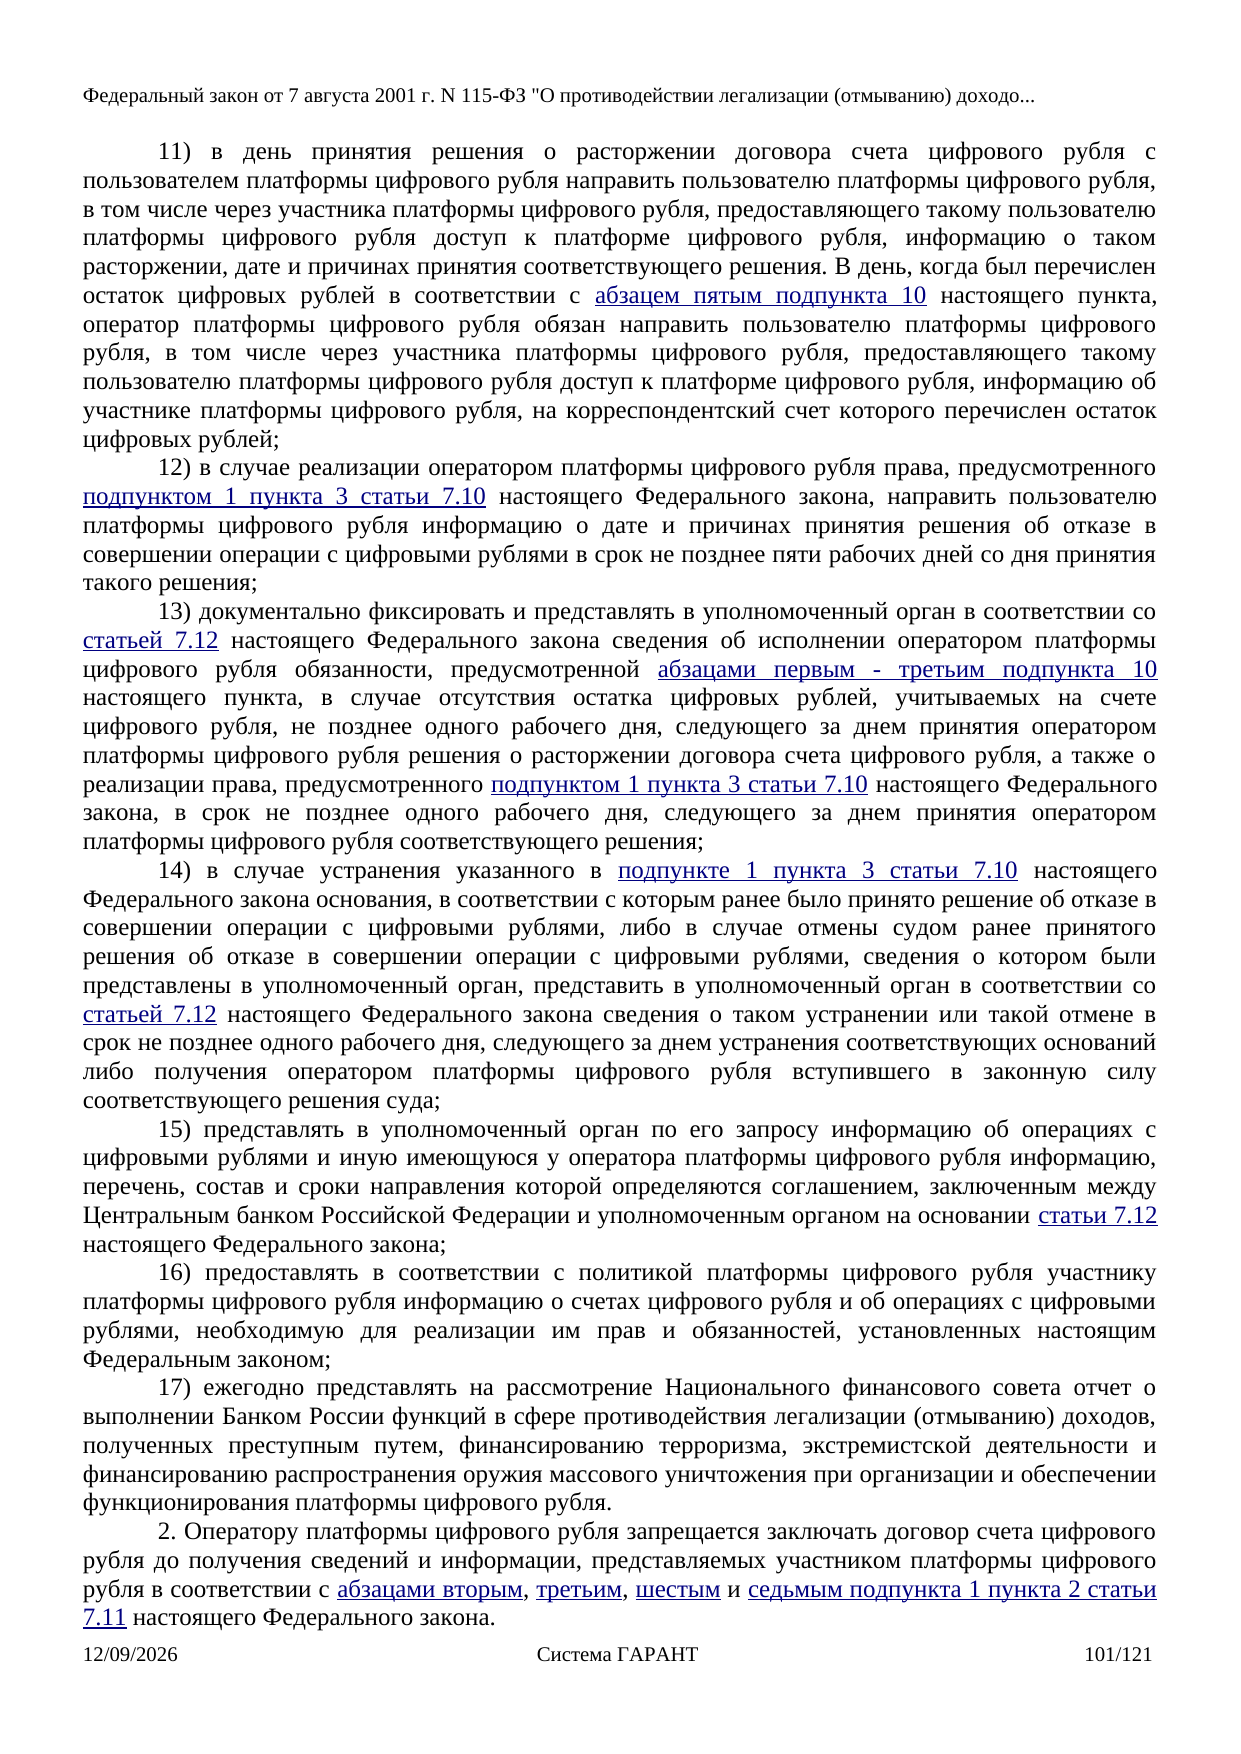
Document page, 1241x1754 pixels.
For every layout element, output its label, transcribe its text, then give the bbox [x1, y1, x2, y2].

text 16) предоставлять в соответствии с политикой платформы цифрового рубля участнику платформы цифрового рубля информацию о счетах цифрового рубля и об операциях с цифровыми рублями, необходимую для реализации им прав и обязанностей, установленных настоящим Федеральным законом; [83, 1257, 1157, 1372]
text 13) документально фиксировать и представлять в уполномоченный орган в соответствии со статьей 7.12 настоящего Федерального закона сведения об исполнении оператором платформы цифрового рубля обязанности, предусмотренной абзацами первым - третьим подпункта 10 настоящего пункта, в случае отсутствия остатка цифровых рублей, учитываемых на счете цифрового рубля, не позднее одного рабочего дня, следующего за днем принятия оператором платформы цифрового рубля решения о расторжении договора счета цифрового рубля, а также о реализации права, предусмотренного подпунктом 1 пункта 3 статьи 7.10 настоящего Федерального закона, в срок не позднее одного рабочего дня, следующего за днем принятия оператором платформы цифрового рубля соответствующего решения; [83, 596, 1157, 855]
text 15) представлять в уполномоченный орган по его запросу информацию об операциях с цифровыми рублями и иную имеющуюся у оператора платформы цифрового рубля информацию, перечень, состав и сроки направления которой определяются соглашением, заключенным между Центральным банком Российской Федерации и уполномоченным органом на основании статьи 7.12 настоящего Федерального закона; [83, 1114, 1157, 1257]
text 14) в случае устранения указанного в подпункте 1 пункта 3 статьи 7.10 настоящего Федерального закона основания, в соответствии с которым ранее было принято решение об отказе в совершении операции с цифровыми рублями, либо в случае отмены судом ранее принятого решения об отказе в совершении операции с цифровыми рублями, сведения о котором были представлены в уполномоченный орган, представить в уполномоченный орган в соответствии со статьей 7.12 настоящего Федерального закона сведения о таком устранении или такой отмене в срок не позднее одного рабочего дня, следующего за днем устранения соответствующих оснований либо получения оператором платформы цифрового рубля вступившего в законную силу соответствующего решения суда; [83, 855, 1157, 1114]
text 17) ежегодно представлять на рассмотрение Национального финансового совета отчет о выполнении Банком России функций в сфере противодействия легализации (отмыванию) доходов, полученных преступным путем, финансированию терроризма, экстремистской деятельности и финансированию распространения оружия массового уничтожения при организации и обеспечении функционирования платформы цифрового рубля. [83, 1372, 1157, 1516]
text 12) в случае реализации оператором платформы цифрового рубля права, предусмотренного подпунктом 1 пункта 3 статьи 7.10 настоящего Федерального закона, направить пользователю платформы цифрового рубля информацию о дате и причинах принятия решения об отказе в совершении операции с цифровыми рублями в срок не позднее пяти рабочих дней со дня принятия такого решения; [83, 452, 1157, 596]
text 2. Оператору платформы цифрового рубля запрещается заключать договор счета цифрового рубля до получения сведений и информации, представляемых участником платформы цифрового рубля в соответствии с абзацами вторым, третьим, шестым и седьмым подпункта 1 пункта 2 статьи 7.11 настоящего Федерального закона. [83, 1516, 1157, 1631]
text 11) в день принятия решения о расторжении договора счета цифрового рубля с пользователем платформы цифрового рубля направить пользователю платформы цифрового рубля, в том числе через участника платформы цифрового рубля, предоставляющего такому пользователю платформы цифрового рубля доступ к платформе цифрового рубля, информацию о таком расторжении, дате и причинах принятия соответствующего решения. В день, когда был перечислен остаток цифровых рублей в соответствии с абзацем пятым подпункта 10 настоящего пункта, оператор платформы цифрового рубля обязан направить пользователю платформы цифрового рубля, в том числе через участника платформы цифрового рубля, предоставляющего такому пользователю платформы цифрового рубля доступ к платформе цифрового рубля, информацию об участнике платформы цифрового рубля, на корреспондентский счет которого перечислен остаток цифровых рублей; [83, 136, 1157, 452]
